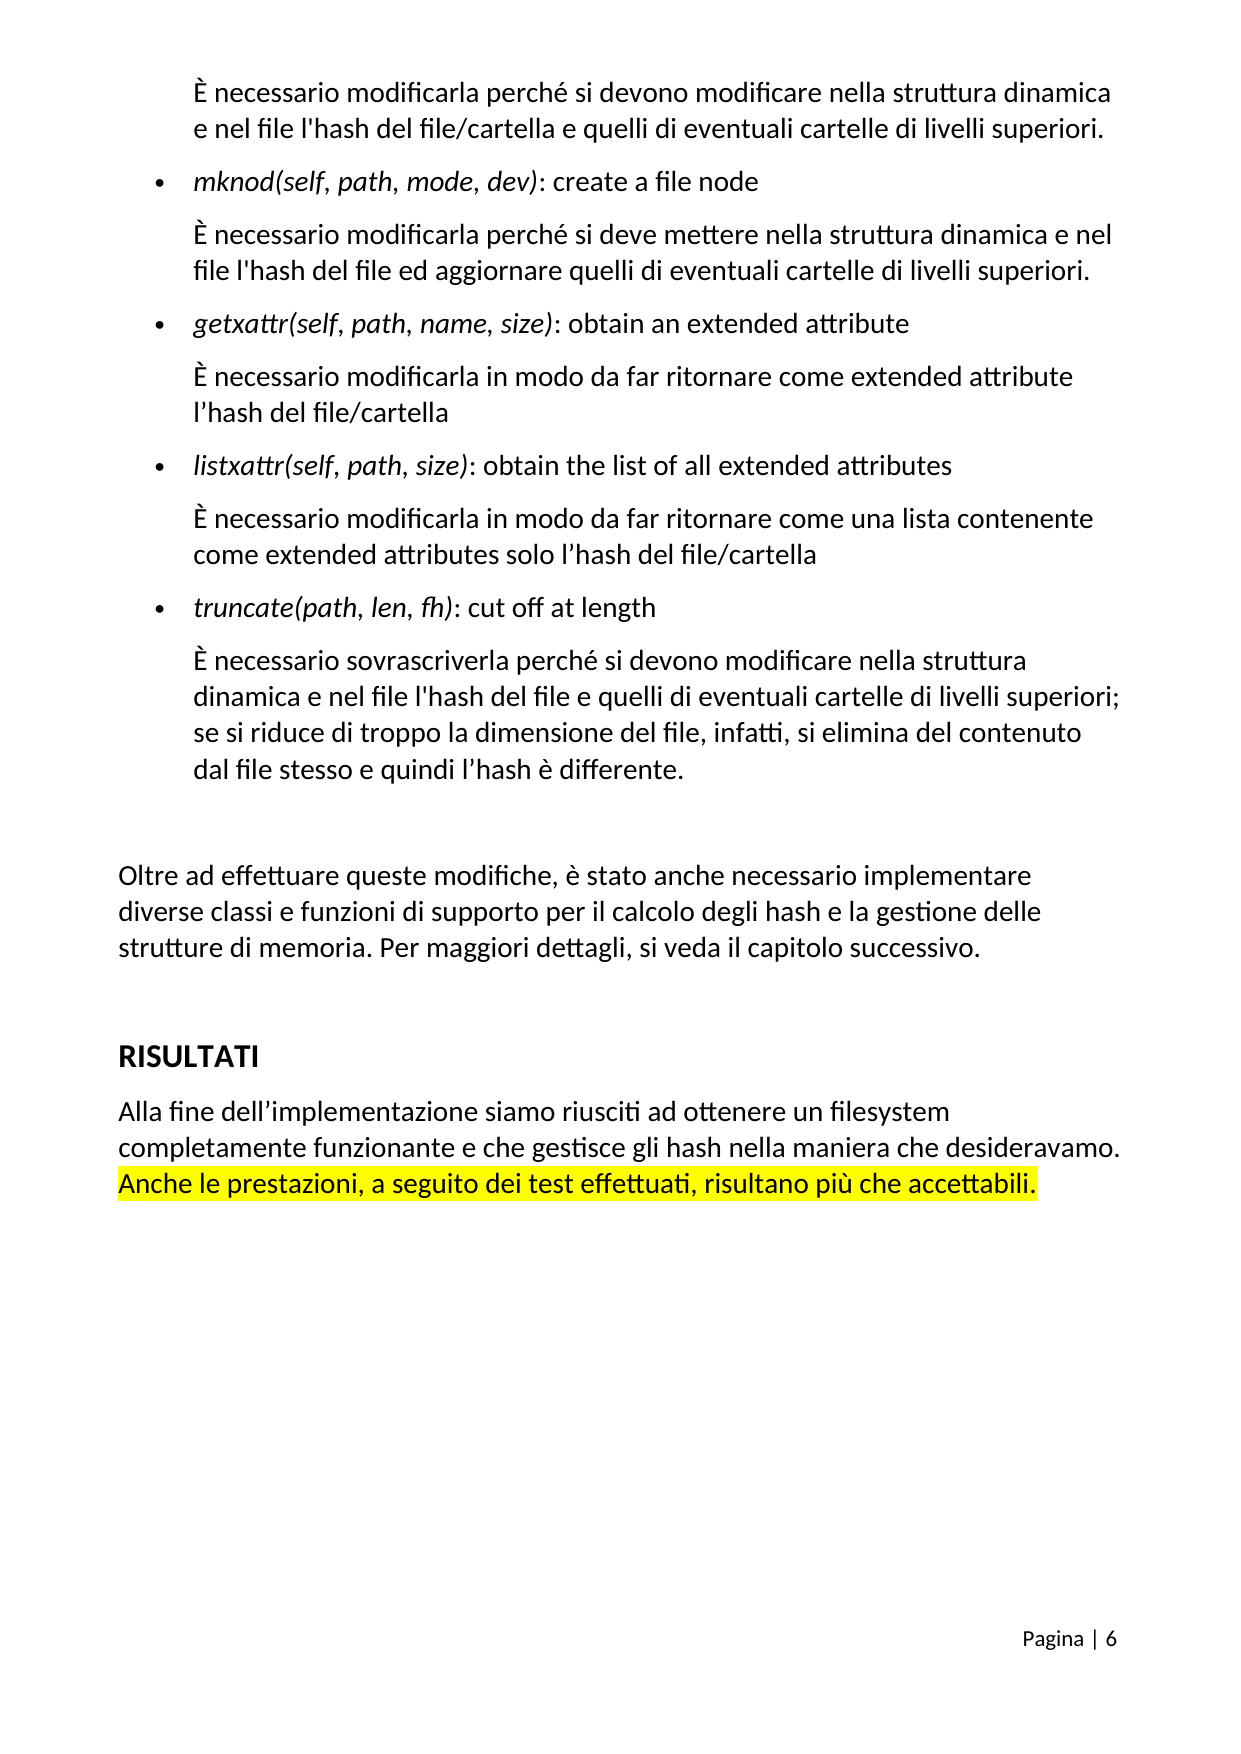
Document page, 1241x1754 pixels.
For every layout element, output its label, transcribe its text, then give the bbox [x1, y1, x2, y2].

list È necessario modificarla in modo da far ritornare come una lista contenente come extended attributes solo l’hash del file/cartella [193, 500, 1122, 572]
list È necessario sovrascriverla perché si devono modificare nella struttura dinamica e nel file l'hash del file e quelli di eventuali cartelle di livelli superiori; se si riduce di troppo la dimensione del file, infatti, si elimina del contenuto dal file stesso e quindi l’hash è differente. [193, 642, 1122, 786]
list È necessario modificarla perché si devono modificare nella struttura dinamica e nel file l'hash del file/cartella e quelli di eventuali cartelle di livelli superiori. [193, 74, 1122, 146]
list getxattr(self, path, name, size): obtain an extended attribute [156, 305, 1122, 341]
list listxattr(self, path, size): obtain the list of all extended attributes [156, 447, 1122, 483]
text Oltre ad effettuare queste modifiche, è stato anche necessario implementare diverse classi e funzioni di supporto per il calcolo degli hash e la gestione delle strutture di memoria. Per maggiori dettagli, si veda il capitolo successivo. [118, 857, 1122, 965]
text Alla fine dell’implementazione siamo riusciti ad ottenere un filesystem completamente funzionante e che gestisce gli hash nella maniera che desideravamo. Anche le prestazioni, a seguito dei test effettuati, risultano più che accettabili. [118, 1093, 1122, 1201]
list mknod(self, path, mode, dev): create a file node [156, 163, 1122, 198]
list È necessario modificarla in modo da far ritornare come extended attribute l’hash del file/cartella [193, 358, 1122, 430]
list truncate(path, len, fh): cut off at length [156, 589, 1122, 625]
text RISULTATI [118, 1035, 1122, 1076]
list È necessario modificarla perché si deve mettere nella struttura dinamica e nel file l'hash del file ed aggiornare quelli di eventuali cartelle di livelli superiori. [193, 216, 1122, 288]
